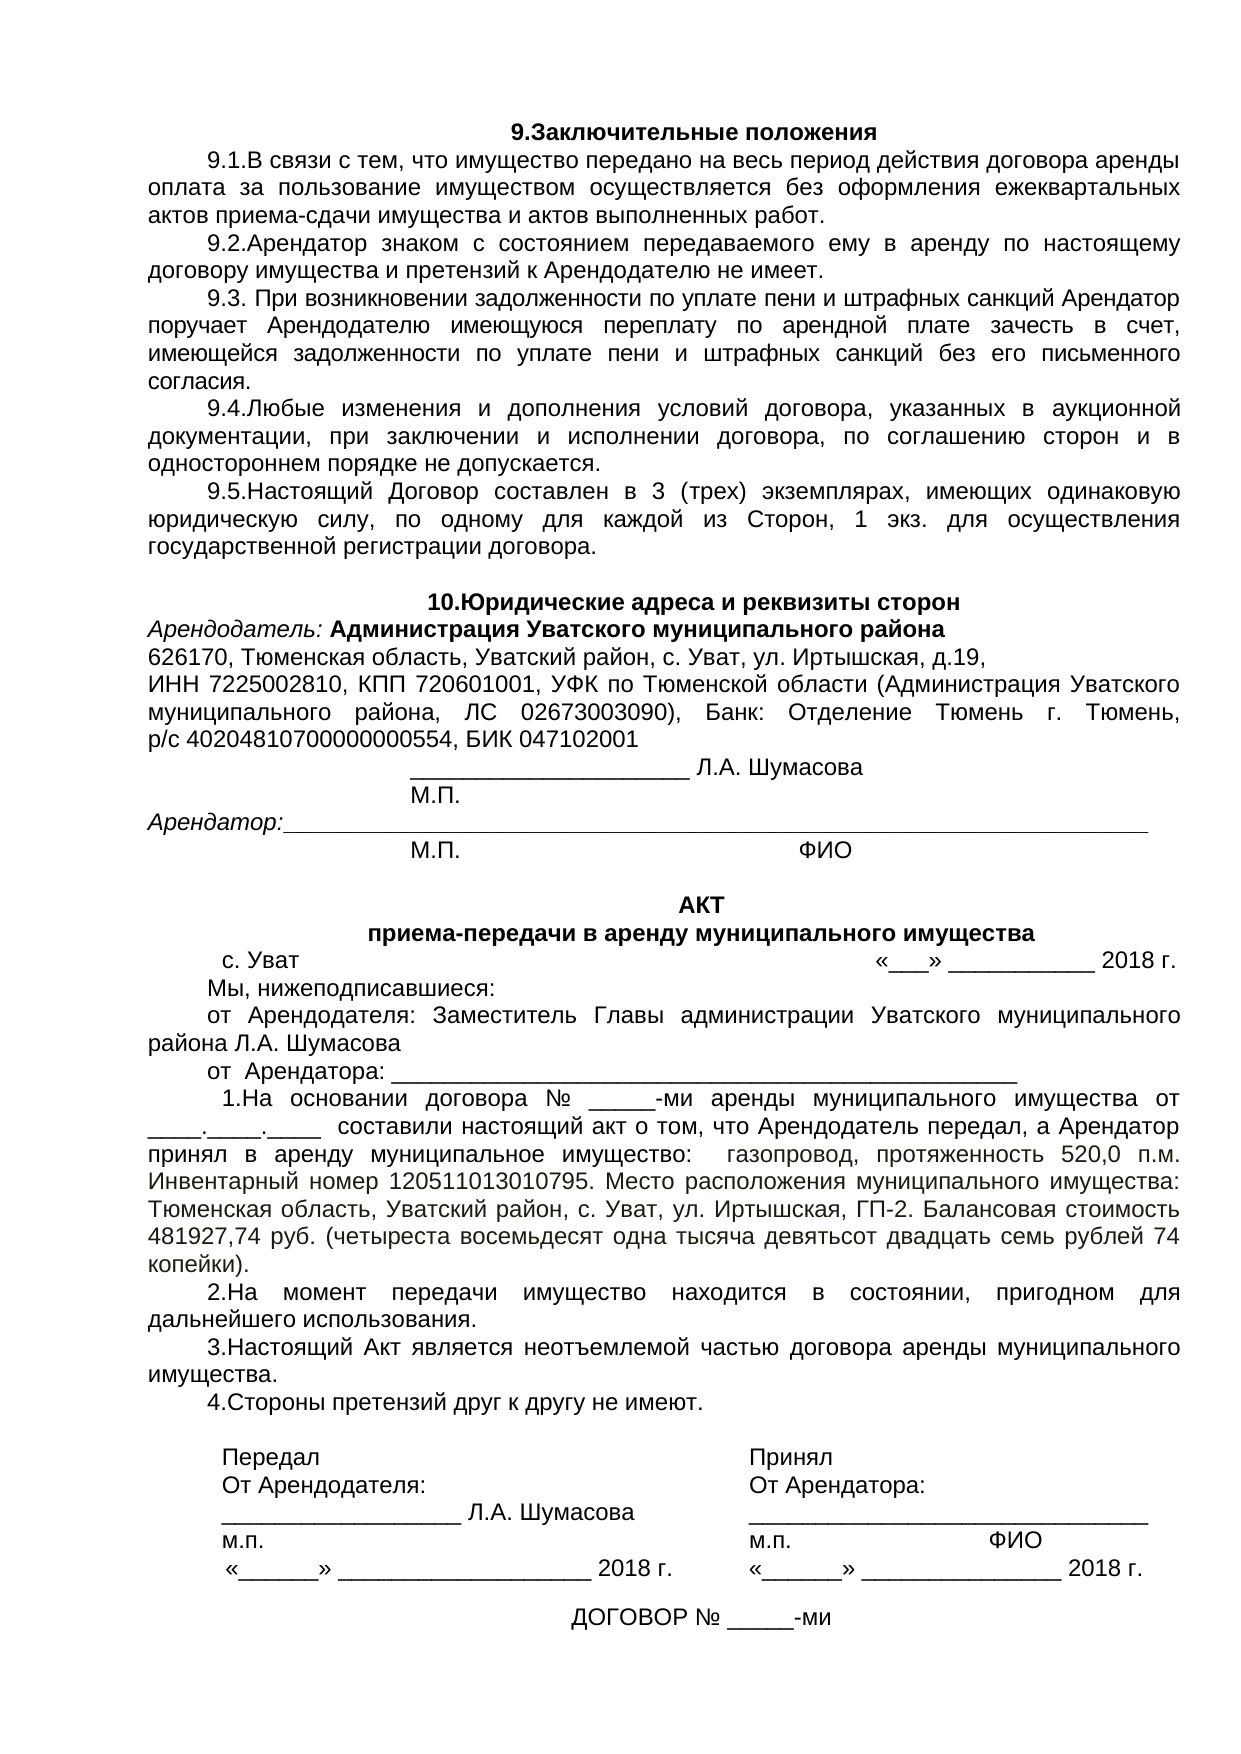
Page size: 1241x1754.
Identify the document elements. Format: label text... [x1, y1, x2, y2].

text от Арендодателя: Заместитель Главы администрации Уватского муниципального района Л.А. Шумасова [148, 1001, 1181, 1057]
text ИНН 7225002810, КПП 720601001, УФК по Тюменской области (Администрация Уватского муниципального района, ЛС 02673003090), Банк: Отделение Тюмень г. Тюмень, р/с 40204810700000000554, БИК 047102001 [148, 670, 1181, 753]
text _____________________ Л.А. Шумасова [148, 753, 1181, 781]
text от Арендатора: _______________________________________________ [148, 1057, 1181, 1084]
text приема-передачи в аренду муниципального имущества [148, 919, 1181, 946]
text 9.2.Арендатор знаком с состоянием передаваемого ему в аренду по настоящему договору имущества и претензий к Арендодателю не имеет. [148, 228, 1181, 284]
text 9.3. При возникновении задолженности по уплате пени и штрафных санкций Арендатор поручает Арендодателю имеющуюся переплату по арендной плате зачесть в счет, имеющейся задолженности по уплате пени и штрафных санкций без его письменного согласия. [148, 284, 1181, 394]
text 3.Настоящий Акт является неотъемлемой частью договора аренды муниципального имущества. [148, 1333, 1181, 1388]
text Мы, нижеподписавшиеся: [148, 974, 1181, 1001]
text 9.5.Настоящий Договор составлен в 3 (трех) экземплярах, имеющих одинаковую юридическую силу, по одному для каждой из Сторон, 1 экз. для осуществления государственной регистрации договора. [148, 477, 1181, 560]
text 4.Стороны претензий друг к другу не имеют. [148, 1388, 1181, 1416]
text 9.1.В связи с тем, что имущество передано на весь период действия договора аренды оплата за пользование имуществом осуществляется без оформления ежеквартальных актов приема-сдачи имущества и актов выполненных работ. [148, 146, 1181, 228]
text 10.Юридические адреса и реквизиты сторон [148, 587, 1181, 615]
text Арендодатель: Администрация Уватского муниципального района [148, 615, 1181, 643]
text 9.Заключительные положения [148, 118, 1181, 146]
text 2.На момент передачи имущество находится в состоянии, пригодном для дальнейшего использования. [148, 1277, 1181, 1333]
text с. Уват «___» ___________ 2018 г. [148, 946, 1181, 974]
text Арендатор:_________________________________________________________________ [148, 808, 1181, 836]
text 626170, Тюменская область, Уватский район, с. Уват, ул. Иртышская, д.19, [148, 643, 1181, 670]
text М.П. [148, 781, 1181, 808]
text 9.4.Любые изменения и дополнения условий договора, указанных в аукционной документации, при заключении и исполнении договора, по соглашению сторон и в одностороннем порядке не допускается. [148, 394, 1181, 477]
text АКТ [148, 891, 1181, 919]
text М.П. ФИО [148, 836, 1181, 863]
table_header Передал От Арендодателя: __________________ Л.А. Шумасова м.п. [136, 1443, 663, 1553]
text «______» ___________________ 2018 г. «______» _______________ 2018 г. [148, 1553, 1181, 1581]
text 1.На основании договора № _____-ми аренды муниципального имущества от ____.____.____ составили настоящий акт о том, что Арендодатель передал, а Арендатор принял в аренду муниципальное имущество: газопровод, протяженность 520,0 п.м. Инвентарный номер 120511013010795. Место расположения муниципального имущества: Тюменская область, Уватский район, с. Уват, ул. Иртышская, ГП-2. Балансовая стоимость 481927,74 руб. (четыреста восемьдесят одна тысяча девятьсот двадцать семь рублей 74 копейки). [148, 1084, 1181, 1277]
text ДОГОВОР № _____-ми [148, 1603, 1181, 1630]
table_header Принял От Арендатора: ______________________________ м.п. ФИО [663, 1443, 1162, 1553]
